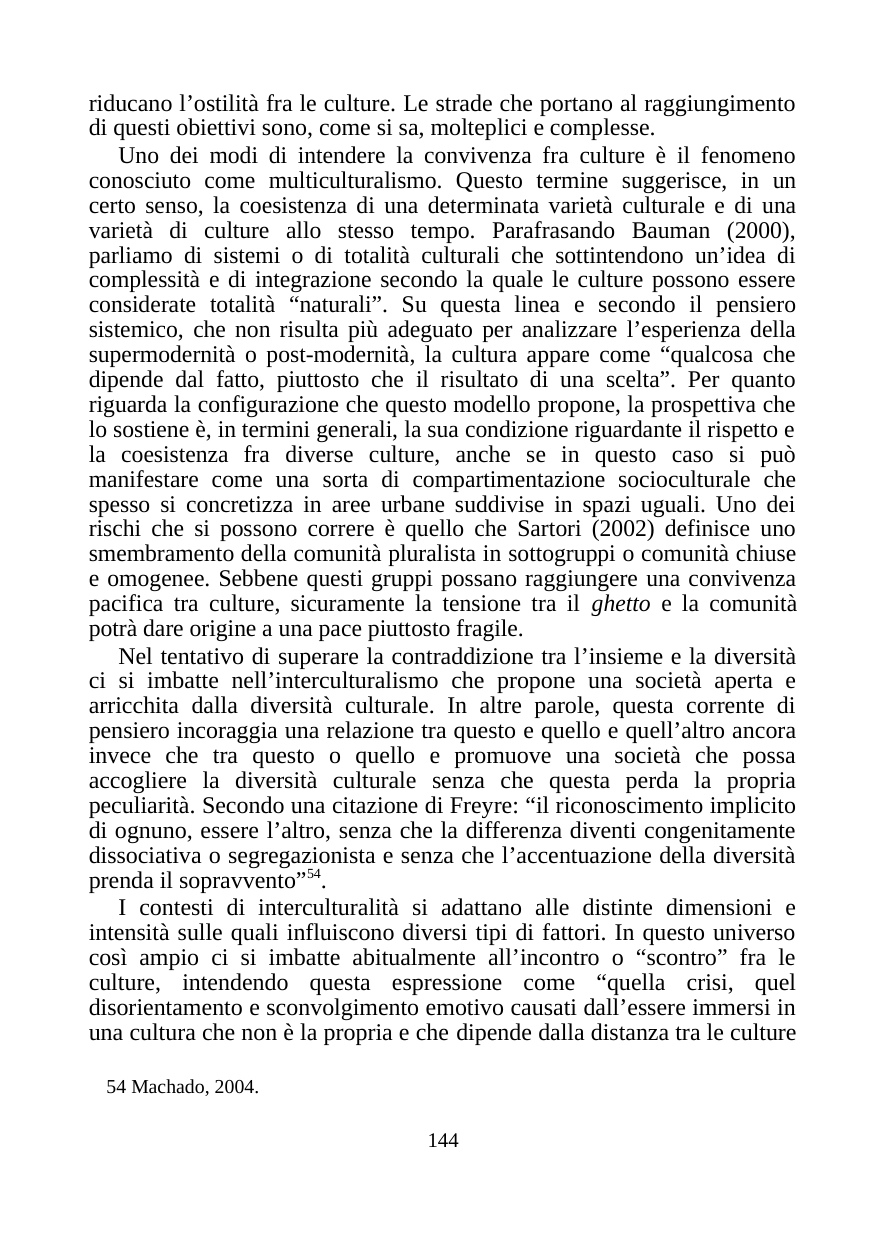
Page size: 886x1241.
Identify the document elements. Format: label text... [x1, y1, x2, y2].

text I contesti di interculturalità si adattano alle distinte dimensioni e intensità sulle quali influiscono diversi tipi di fattori. In questo universo così ampio ci si imbatte abitualmente all’incontro o “scontro” fra le culture, intendendo questa espressione come “quella crisi, quel disorientamento e sconvolgimento emotivo causati dall’essere immersi in una cultura che non è la propria e che dipende dalla distanza tra le culture [88, 893, 797, 1045]
text Uno dei modi di intendere la convivenza fra culture è il fenomeno conosciuto come multiculturalismo. Questo termine suggerisce, in un certo senso, la coesistenza di una determinata varietà culturale e di una varietà di culture allo stesso tempo. Parafrasando Bauman (2000), parliamo di sistemi o di totalità culturali che sottintendono un’idea di complessità e di integrazione secondo la quale le culture possono essere considerate totalità “naturali”. Su questa linea e secondo il pensiero sistemico, che non risulta più adeguato per analizzare l’esperienza della supermodernità o post-modernità, la cultura appare come “qualcosa che dipende dal fatto, piuttosto che il risultato di una scelta”. Per quanto riguarda la configurazione che questo modello propone, la prospettiva che lo sostiene è, in termini generali, la sua condizione riguardante il rispetto e la coesistenza fra diverse culture, anche se in questo caso si può manifestare come una sorta di compartimentazione socioculturale che spesso si concretizza in aree urbane suddivise in spazi uguali. Uno dei rischi che si possono correre è quello che Sartori (2002) definisce uno smembramento della comunità pluralista in sottogruppi o comunità chiuse e omogenee. Sebbene questi gruppi possano raggiungere una convivenza pacifica tra culture, sicuramente la tensione tra il ghetto e la comunità potrà dare origine a una pace piuttosto fragile. [88, 141, 797, 642]
text Nel tentativo di superare la contraddizione tra l’insieme e la diversità ci si imbatte nell’interculturalismo che propone una società aperta e arricchita dalla diversità culturale. In altre parole, questa corrente di pensiero incoraggia una relazione tra questo e quello e quell’altro ancora invece che tra questo o quello e promuove una società che possa accogliere la diversità culturale senza che questa perda la propria peculiarità. Secondo una citazione di Freyre: “il riconoscimento implicito di ognuno, essere l’altro, senza che la differenza diventi congenitamente dissociativa o segregazionista e senza che l’accentuazione della diversità prenda il sopravvento”. [88, 642, 797, 893]
text Machado, 2004. [88, 1075, 797, 1098]
text riducano l’ostilità fra le culture. Le strade che portano al raggiungimento di questi obiettivi sono, come si sa, molteplici e complesse. [88, 88, 797, 141]
